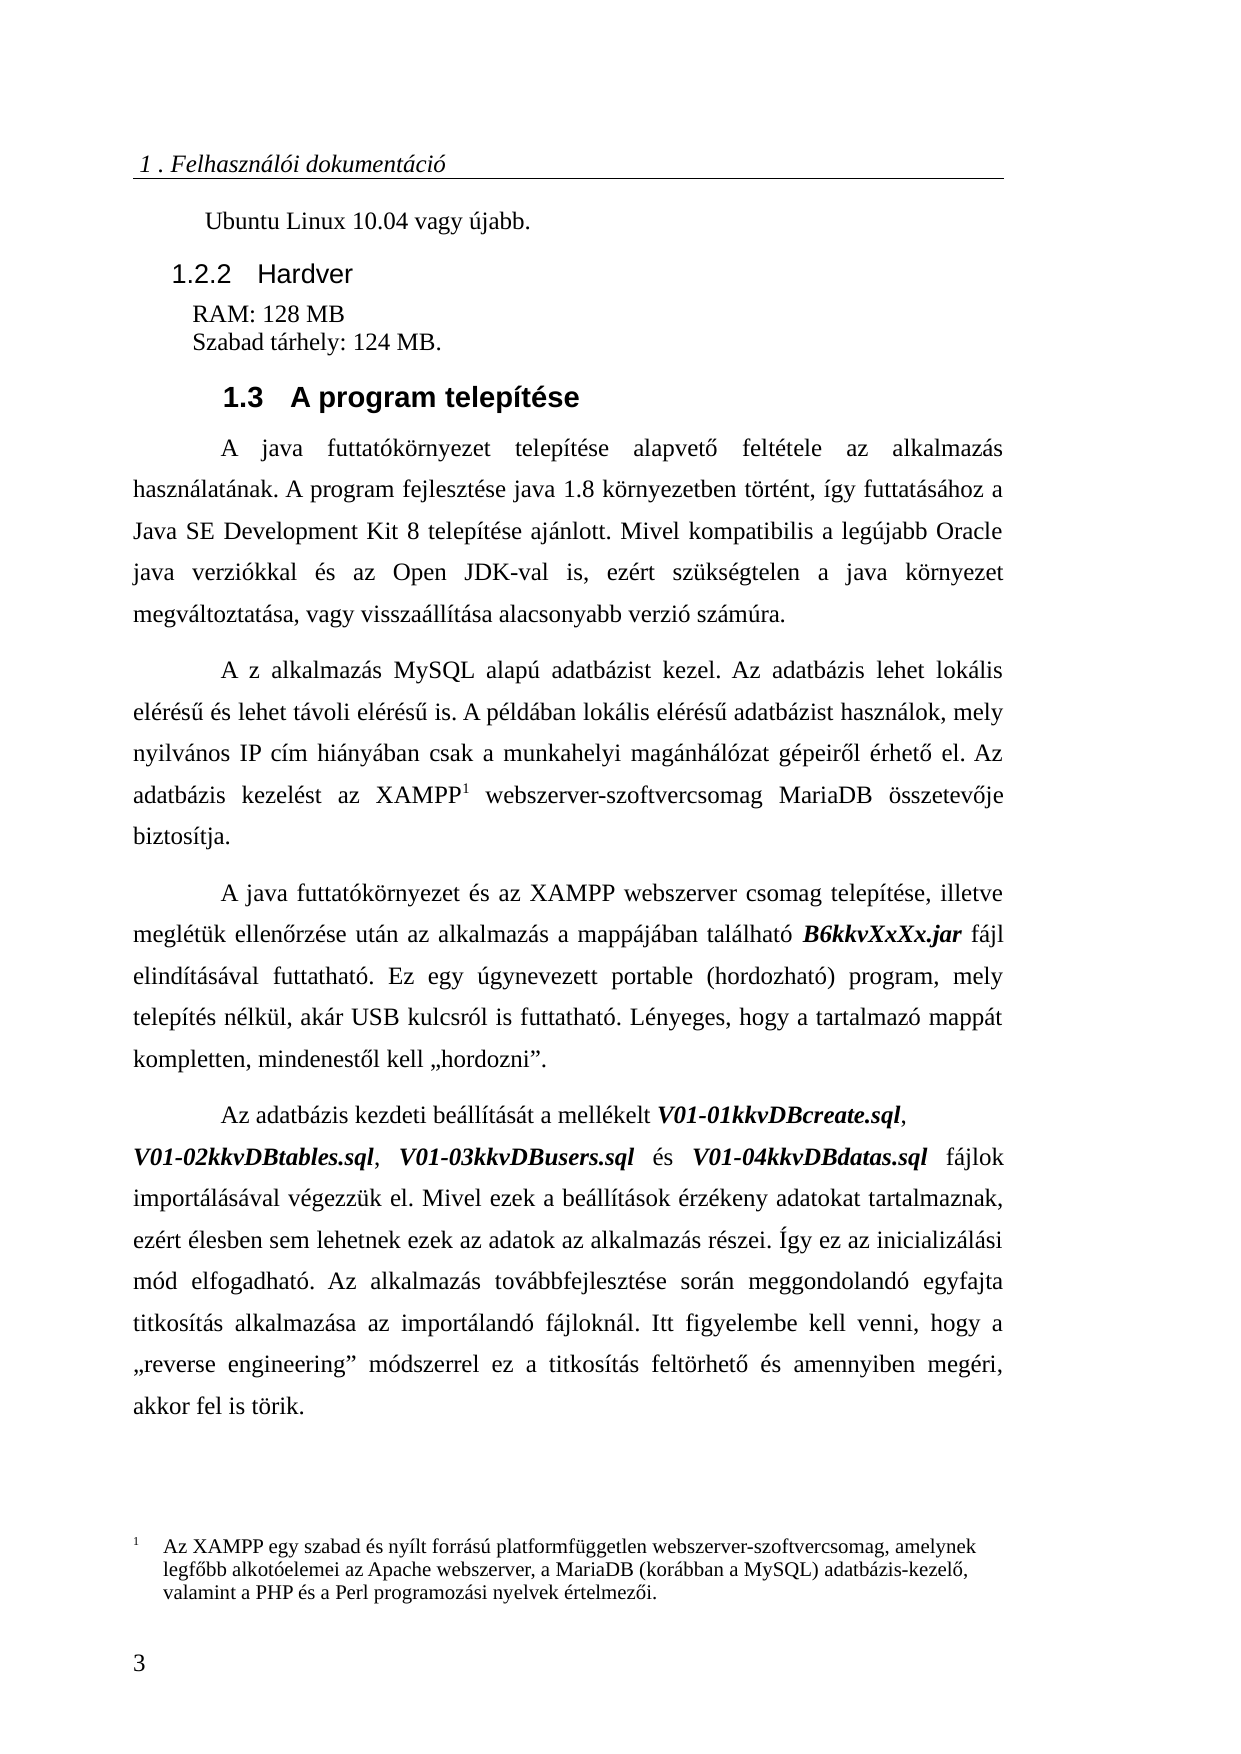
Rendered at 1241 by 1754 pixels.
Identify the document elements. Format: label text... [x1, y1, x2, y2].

list Szabad tárhely: 124 MB. [192, 328, 1004, 356]
list RAM: 128 MB [192, 301, 1004, 328]
text A java futtatókörnyezet telepítése alapvető feltétele az alkalmazás használatának. A program fejlesztése java 1.8 környezetben történt, így futtatásához a Java SE Development Kit 8 telepítése ajánlott. Mivel kompatibilis a legújabb Oracle java verziókkal és az Open JDK-val is, ezért szükségtelen a java környezet megváltoztatása, vagy visszaállítása alacsonyabb verzió számúra. [133, 434, 1004, 628]
text A z alkalmazás MySQL alapú adatbázist kezel. Az adatbázis lehet lokális elérésű és lehet távoli elérésű is. A példában lokális elérésű adatbázist használok, mely nyilvános IP cím hiányában csak a munkahelyi magánhálózat gépeiről érhető el. Az adatbázis kezelést az XAMPP webszerver-szoftvercsomag MariaDB összetevője biztosítja. [133, 656, 1004, 850]
text Az adatbázis kezdeti beállítását a mellékelt V01-01kkvDBcreate.sql, V01-02kkvDBtables.sql, V01-03kkvDBusers.sql és V01-04kkvDBdatas.sql fájlok importálásával végezzük el. Mivel ezek a beállítások érzékeny adatokat tartalmaznak, ezért élesben sem lehetnek ezek az adatok az alkalmazás részei. Így ez az inicializálási mód elfogadható. Az alkalmazás továbbfejlesztése során meggondolandó egyfajta titkosítás alkalmazása az importálandó fájloknál. Itt figyelembe kell venni, hogy a „reverse engineering” módszerrel ez a titkosítás feltörhető és amennyiben megéri, akkor fel is törik. [133, 1101, 1004, 1420]
text A java futtatókörnyezet és az XAMPP webszerver csomag telepítése, illetve meglétük ellenőrzése után az alkalmazás a mappájában található B6kkvXxXx.jar fájl elindításával futtatható. Ez egy úgynevezett portable (hordozható) program, mely telepítés nélkül, akár USB kulcsról is futtatható. Lényeges, hogy a tartalmazó mappát kompletten, mindenestől kell „hordozni”. [133, 879, 1004, 1073]
subtitle Hardver [239, 259, 1004, 289]
text Az XAMPP egy szabad és nyílt forrású platformfüggetlen webszerver-szoftvercsomag, amelynek legfőbb alkotóelemei az Apache webszerver, a MariaDB (korábban a MySQL) adatbázis-kezelő, valamint a PHP és a Perl programozási nyelvek értelmezői. [133, 1535, 1004, 1604]
subtitle A program telepítése [272, 381, 1004, 413]
list Ubuntu Linux 10.04 vagy újabb. [192, 207, 1004, 235]
